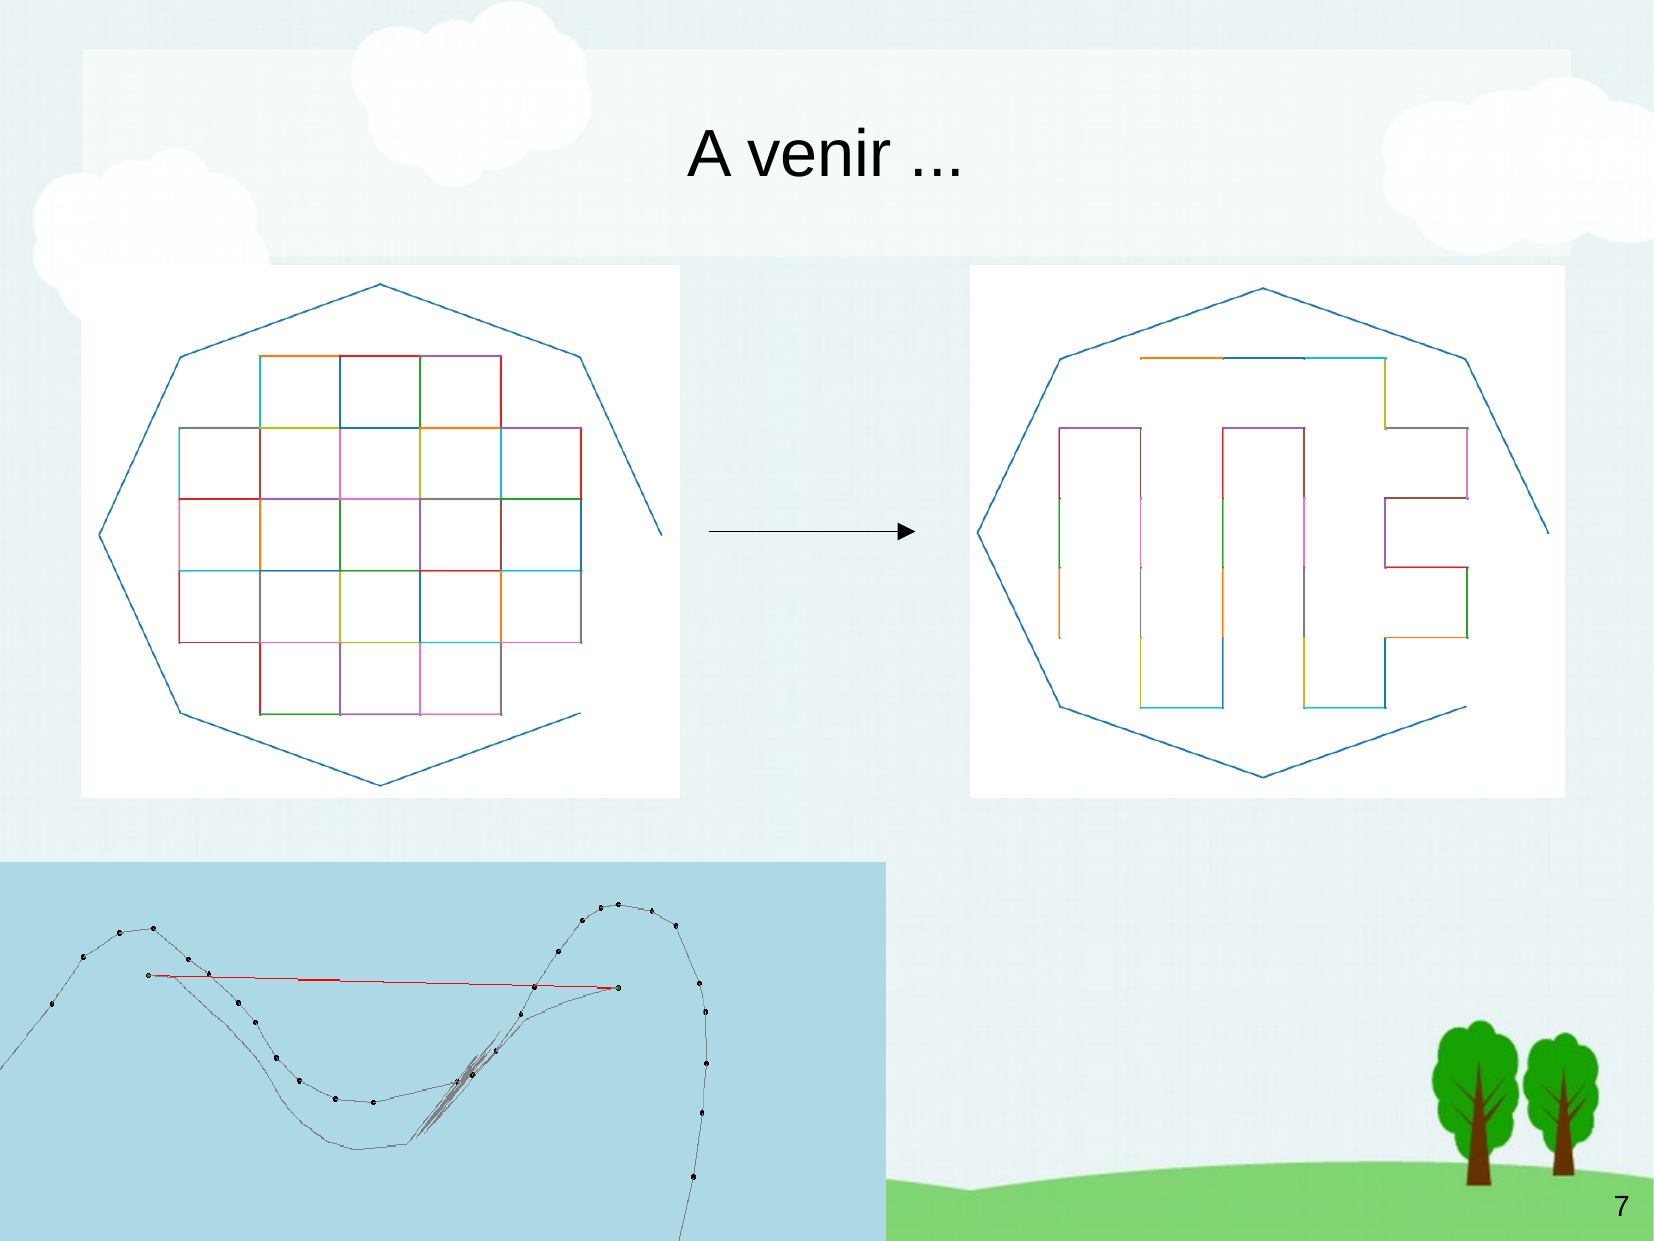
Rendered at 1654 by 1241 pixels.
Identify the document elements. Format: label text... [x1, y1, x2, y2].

title A venir ... [82, 49, 1571, 257]
picture [0, 0, 1654, 1241]
